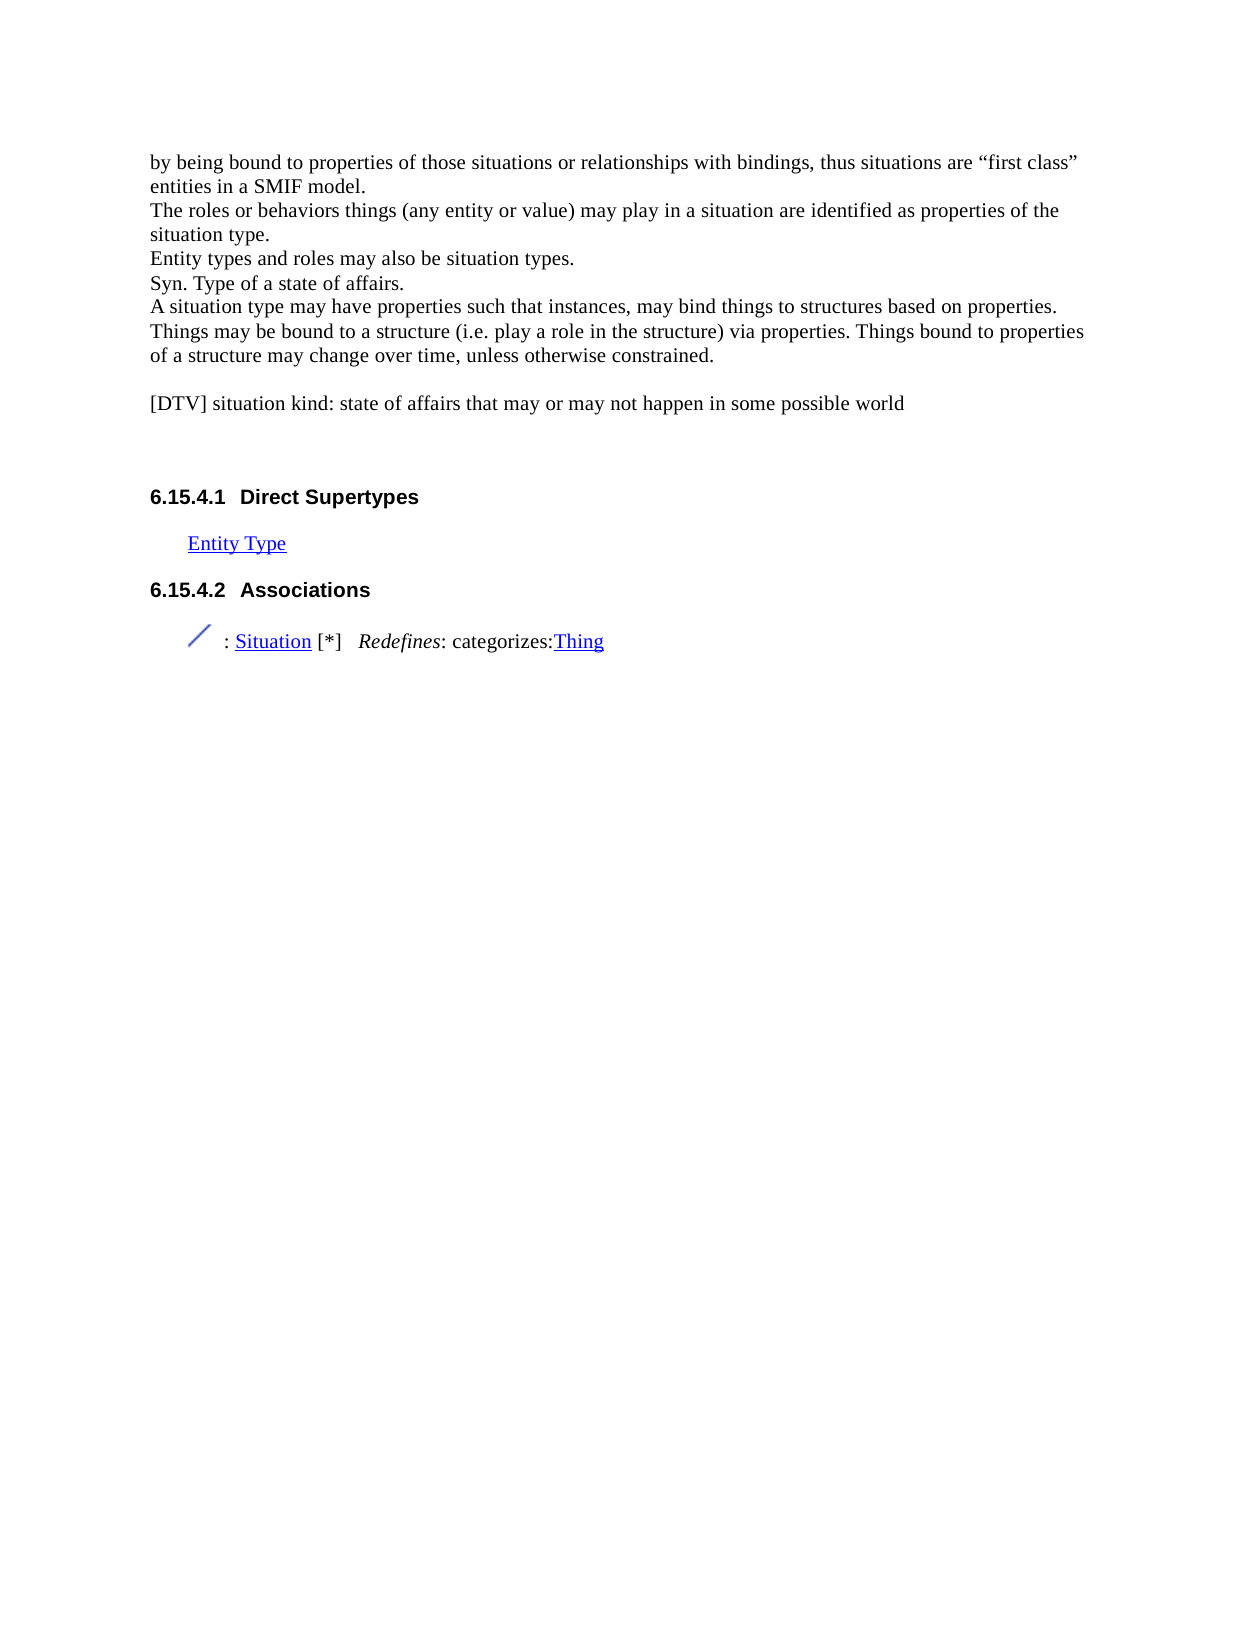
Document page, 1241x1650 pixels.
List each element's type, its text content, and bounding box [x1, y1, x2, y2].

subtitle Direct Supertypes [150, 485, 1090, 509]
text Entity Type [187, 531, 1090, 555]
picture [187, 623, 213, 649]
subtitle Associations [150, 578, 1090, 602]
text : Situation [*] Redefines: categorizes:Thing [187, 623, 1090, 653]
text by being bound to properties of those situations or relationships with bindings, thus situations are “first class” entities in a SMIF model. The roles or behaviors things (any entity or value) may play in a situation are identified as properties of the situation type. Entity types and roles may also be situation types. Syn. Type of a state of affairs. A situation type may have properties such that instances, may bind things to structures based on properties. Things may be bound to a structure (i.e. play a role in the structure) via properties. Things bound to properties of a structure may change over time, unless otherwise constrained. [DTV] situation kind: state of affairs that may or may not happen in some possible world [150, 150, 1090, 463]
